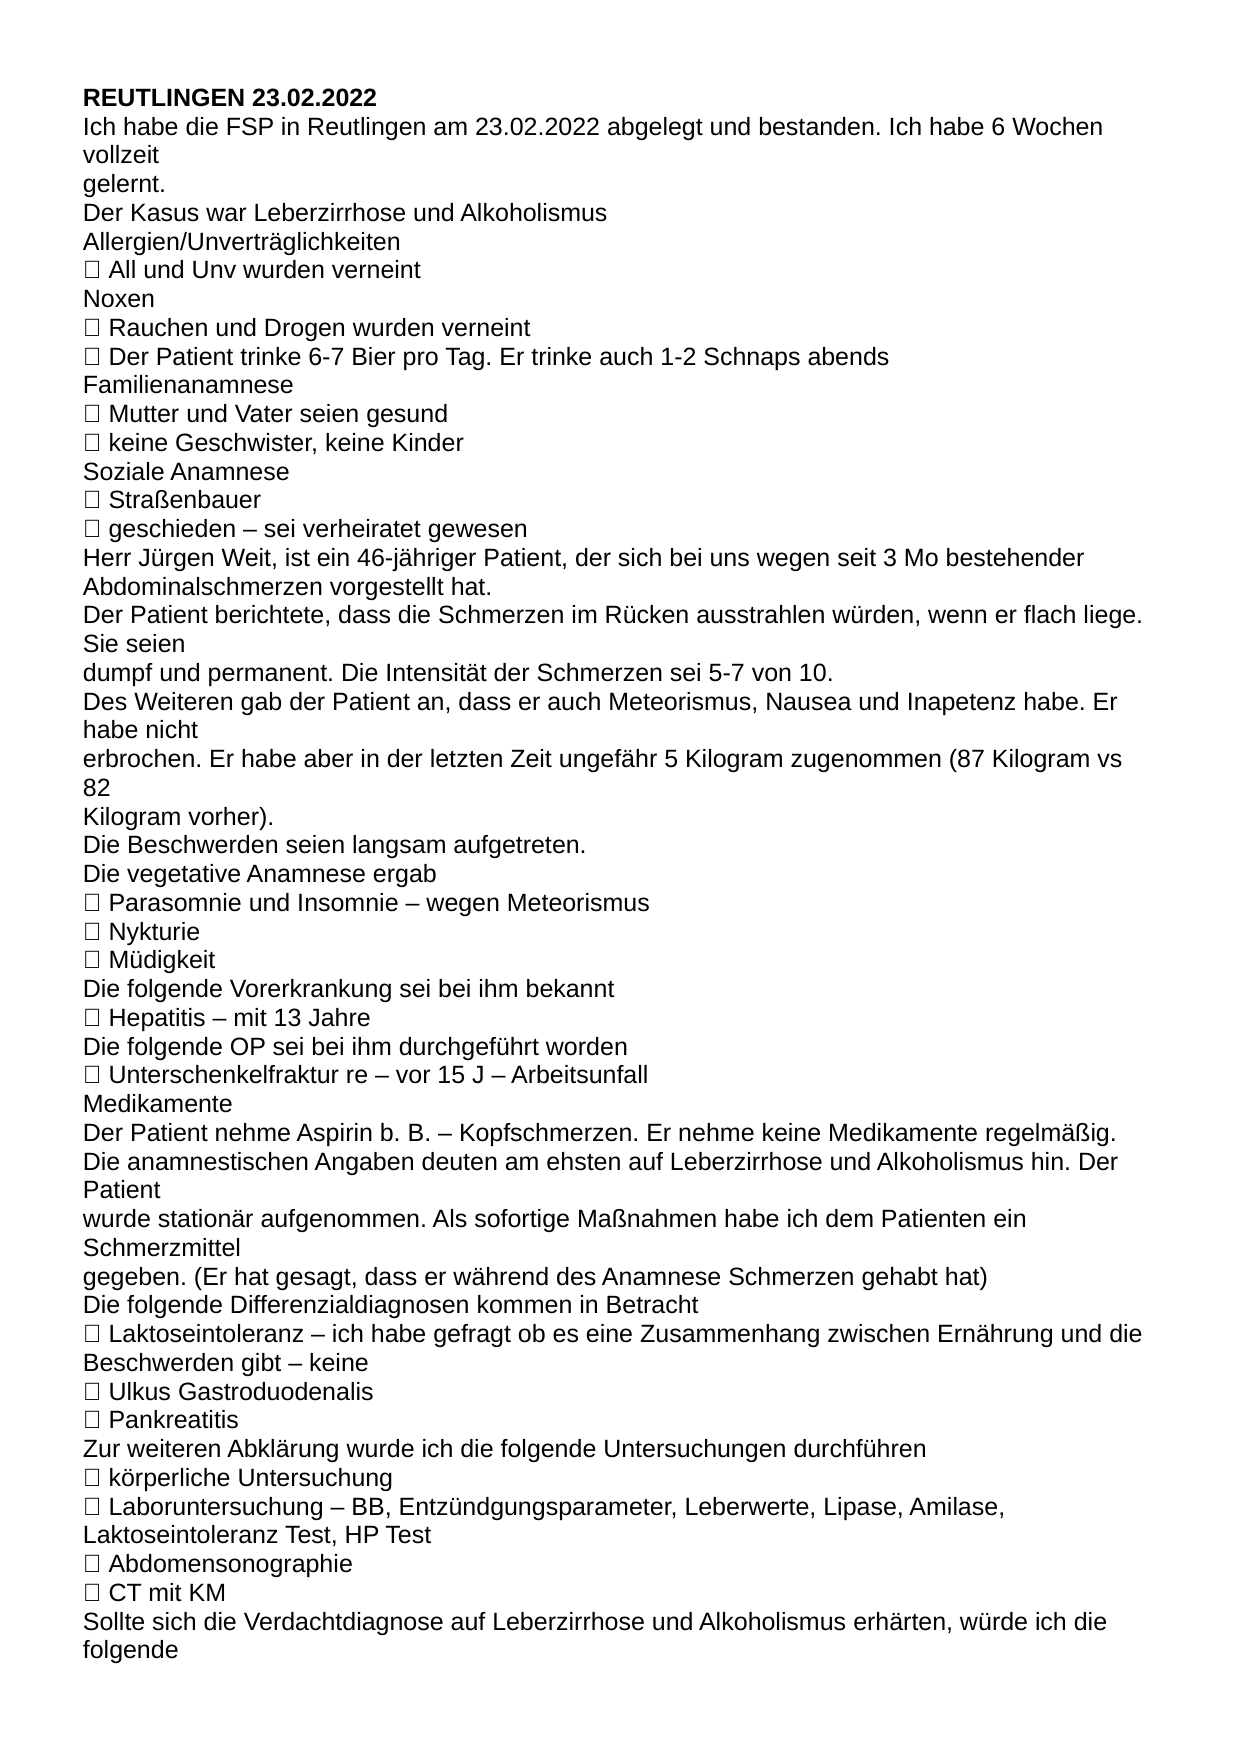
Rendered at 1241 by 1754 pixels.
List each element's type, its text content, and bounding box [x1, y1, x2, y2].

text Der Patient berichtete, dass die Schmerzen im Rücken ausstrahlen würden, wenn er flach liege. Sie seien [83, 600, 1157, 658]
text Des Weiteren gab der Patient an, dass er auch Meteorismus, Nausea und Inapetenz habe. Er habe nicht [83, 686, 1157, 744]
text  Unterschenkelfraktur re – vor 15 J – Arbeitsunfall [83, 1060, 1157, 1089]
text Zur weiteren Abklärung wurde ich die folgende Untersuchungen durchführen [83, 1434, 1157, 1463]
text Laktoseintoleranz Test, HP Test [83, 1520, 1157, 1549]
text Allergien/Unverträglichkeiten [83, 226, 1157, 255]
text  Straßenbauer [83, 485, 1157, 514]
text Kilogram vorher). [83, 801, 1157, 830]
text  Nykturie [83, 916, 1157, 945]
text  Der Patient trinke 6-7 Bier pro Tag. Er trinke auch 1-2 Schnaps abends [83, 341, 1157, 370]
text  geschieden – sei verheiratet gewesen [83, 514, 1157, 543]
text gegeben. (Er hat gesagt, dass er während des Anamnese Schmerzen gehabt hat) [83, 1261, 1157, 1290]
text  Mutter und Vater seien gesund [83, 399, 1157, 428]
text Herr Jürgen Weit, ist ein 46-jähriger Patient, der sich bei uns wegen seit 3 Mo bestehender [83, 543, 1157, 571]
text wurde stationär aufgenommen. Als sofortige Maßnahmen habe ich dem Patienten ein Schmerzmittel [83, 1204, 1157, 1261]
text Abdominalschmerzen vorgestellt hat. [83, 571, 1157, 600]
text  Ulkus Gastroduodenalis [83, 1376, 1157, 1405]
text Die folgende Differenzialdiagnosen kommen in Betracht [83, 1290, 1157, 1319]
text Die vegetative Anamnese ergab [83, 859, 1157, 888]
text Soziale Anamnese [83, 456, 1157, 485]
text Die Beschwerden seien langsam aufgetreten. [83, 830, 1157, 859]
text  Hepatitis – mit 13 Jahre [83, 1003, 1157, 1031]
text Beschwerden gibt – keine [83, 1348, 1157, 1376]
text  CT mit KM [83, 1578, 1157, 1606]
text dumpf und permanent. Die Intensität der Schmerzen sei 5-7 von 10. [83, 658, 1157, 686]
text  Müdigkeit [83, 945, 1157, 974]
text Sollte sich die Verdachtdiagnose auf Leberzirrhose und Alkoholismus erhärten, würde ich die folgende [83, 1606, 1157, 1664]
text  Abdomensonographie [83, 1549, 1157, 1578]
text  Laboruntersuchung – BB, Entzündgungsparameter, Leberwerte, Lipase, Amilase, [83, 1491, 1157, 1520]
text  Laktoseintoleranz – ich habe gefragt ob es eine Zusammenhang zwischen Ernährung und die [83, 1319, 1157, 1348]
text  All und Unv wurden verneint [83, 255, 1157, 284]
text Der Patient nehme Aspirin b. B. – Kopfschmerzen. Er nehme keine Medikamente regelmäßig. [83, 1118, 1157, 1146]
text erbrochen. Er habe aber in der letzten Zeit ungefähr 5 Kilogram zugenommen (87 Kilogram vs 82 [83, 744, 1157, 801]
text  körperliche Untersuchung [83, 1463, 1157, 1491]
text  Pankreatitis [83, 1405, 1157, 1434]
text Familienanamnese [83, 370, 1157, 399]
text REUTLINGEN 23.02.2022 [83, 83, 1157, 111]
text Der Kasus war Leberzirrhose und Alkoholismus [83, 198, 1157, 226]
text Noxen [83, 284, 1157, 313]
text gelernt. [83, 169, 1157, 198]
text  keine Geschwister, keine Kinder [83, 428, 1157, 456]
text Medikamente [83, 1089, 1157, 1118]
text  Parasomnie und Insomnie – wegen Meteorismus [83, 888, 1157, 916]
text Die folgende Vorerkrankung sei bei ihm bekannt [83, 974, 1157, 1003]
text Die anamnestischen Angaben deuten am ehsten auf Leberzirrhose und Alkoholismus hin. Der Patient [83, 1146, 1157, 1204]
text Ich habe die FSP in Reutlingen am 23.02.2022 abgelegt und bestanden. Ich habe 6 Wochen vollzeit [83, 111, 1157, 169]
text Die folgende OP sei bei ihm durchgeführt worden [83, 1031, 1157, 1060]
text  Rauchen und Drogen wurden verneint [83, 313, 1157, 341]
